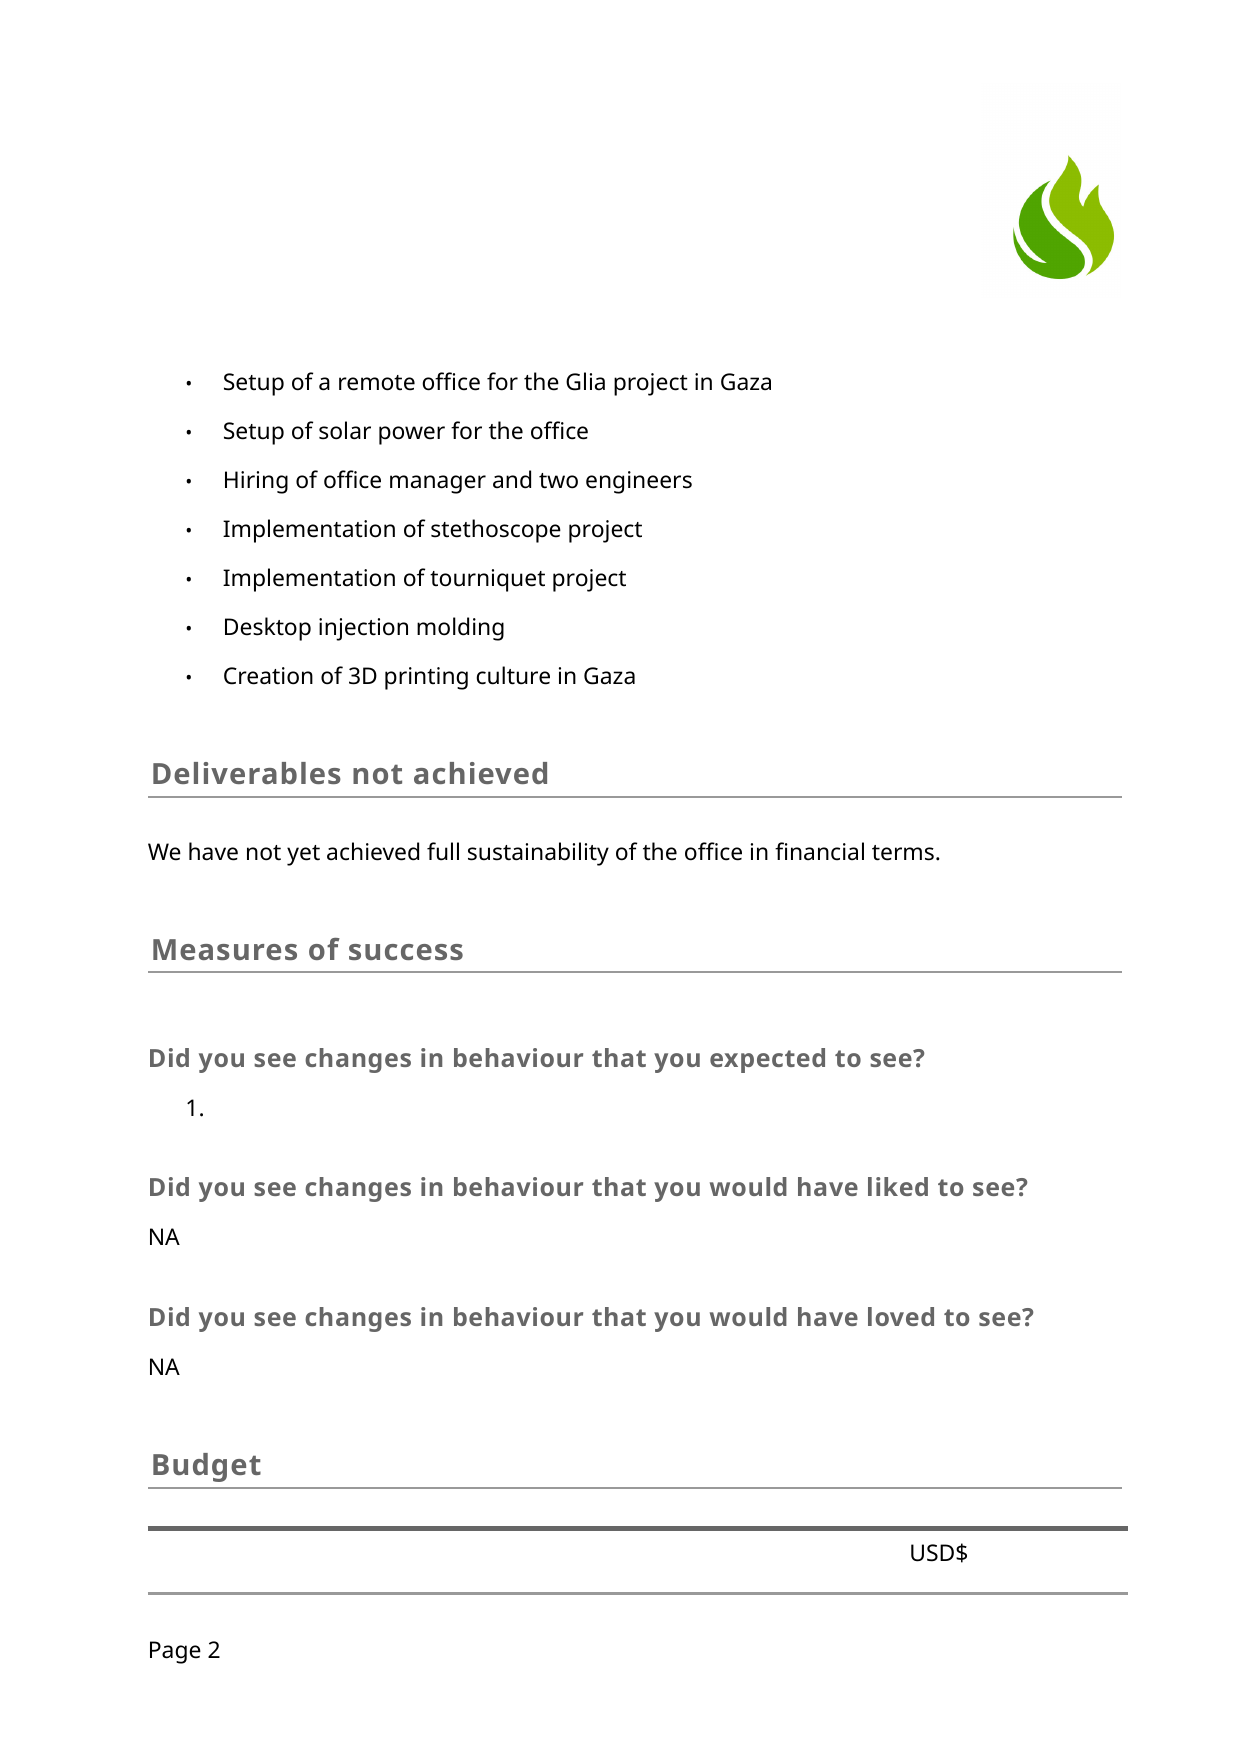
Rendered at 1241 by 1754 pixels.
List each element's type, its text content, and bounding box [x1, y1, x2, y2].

text NA [148, 1351, 1122, 1382]
subtitle Did you see changes in behaviour that you would have liked to see? [148, 1170, 1122, 1204]
subtitle Did you see changes in behaviour that you expected to see? [148, 1041, 1122, 1074]
list Setup of a remote office for the Glia project in Gaza [185, 366, 1122, 398]
list Hiring of office manager and two engineers [185, 464, 1122, 496]
list Creation of 3D printing culture in Gaza [185, 660, 1122, 691]
list Desktop injection molding [185, 611, 1122, 642]
list Implementation of stethoscope project [185, 513, 1122, 544]
table_header [148, 1531, 903, 1592]
subtitle Did you see changes in behaviour that you would have loved to see? [148, 1300, 1122, 1334]
table_header USD$ [904, 1531, 1128, 1592]
subtitle Deliverables not achieved [148, 750, 1122, 796]
list Setup of solar power for the office [185, 415, 1122, 447]
picture [981, 83, 1026, 298]
list Implementation of tourniquet project [185, 562, 1122, 593]
subtitle Measures of success [148, 926, 1122, 971]
text We have not yet achieved full sustainability of the office in financial terms. [148, 836, 1122, 867]
subtitle Budget [148, 1441, 1122, 1487]
text NA [148, 1221, 1122, 1252]
